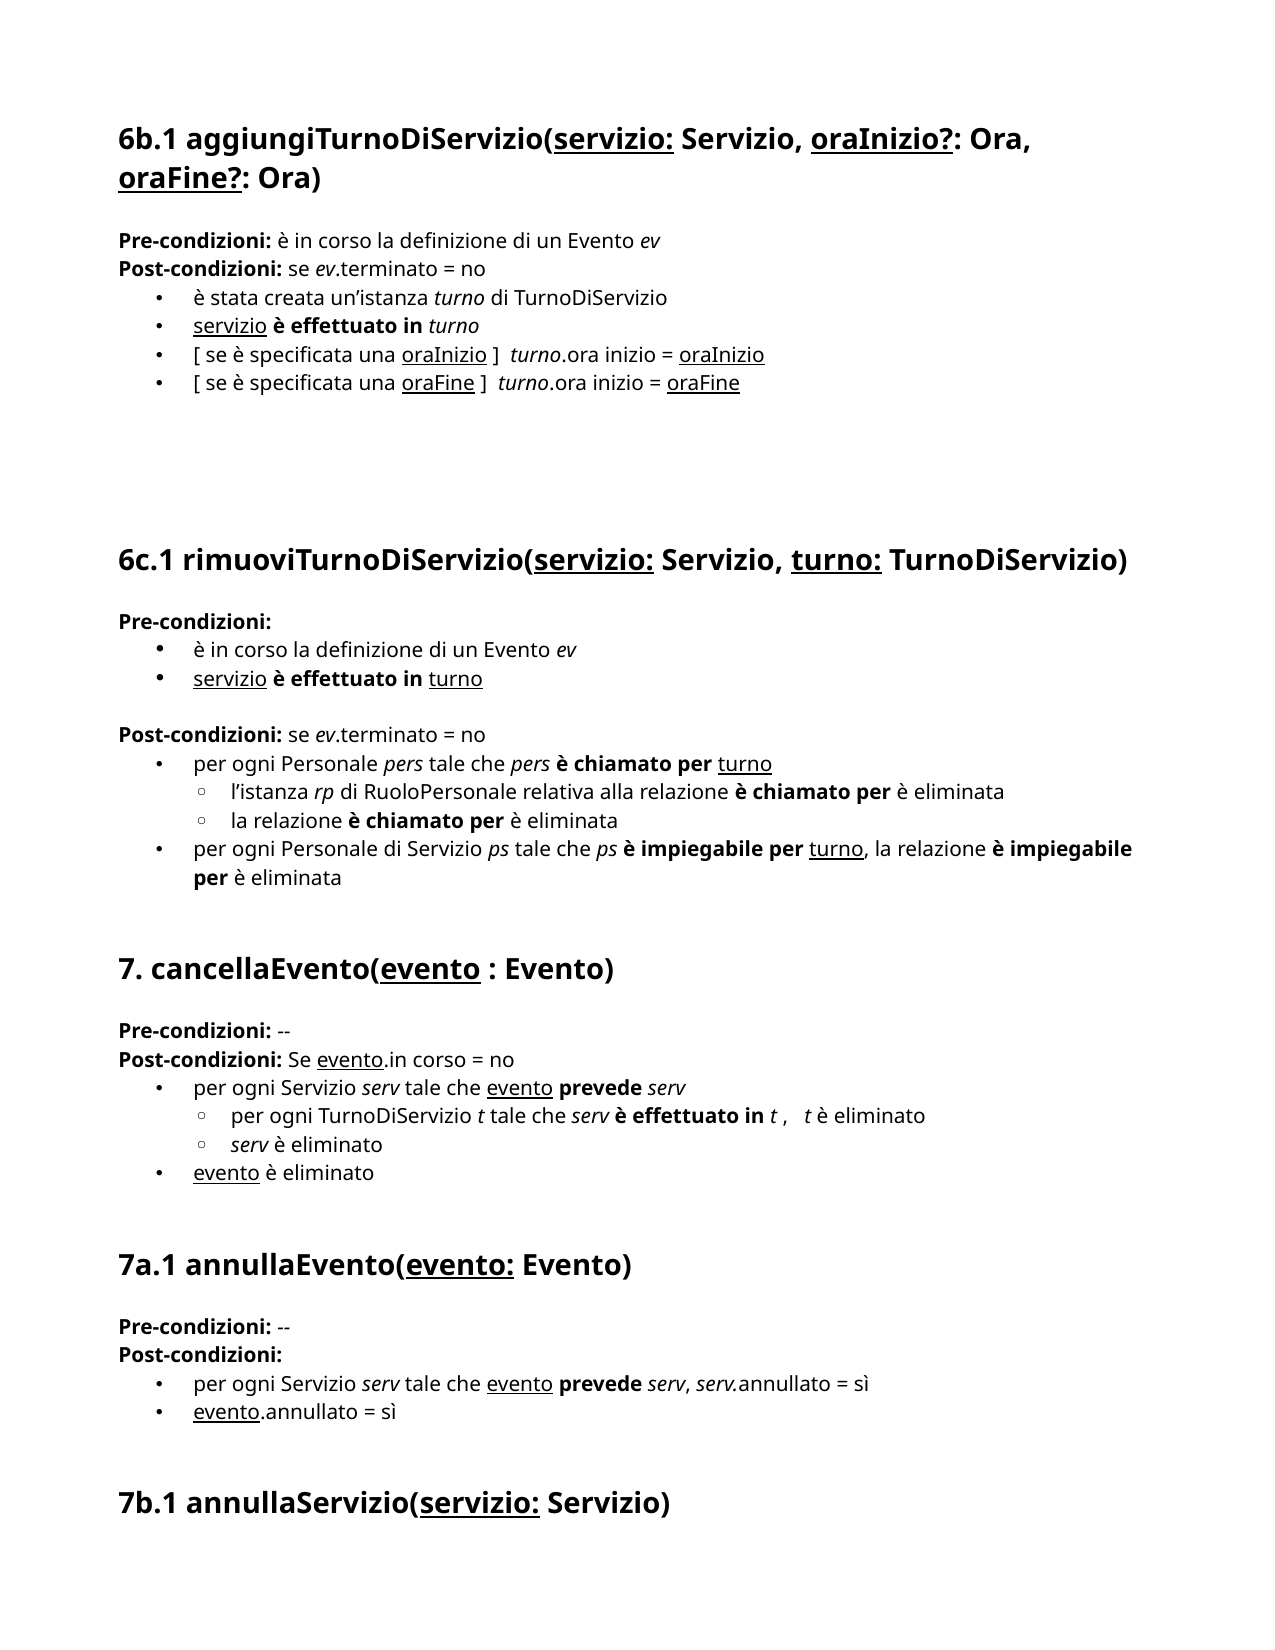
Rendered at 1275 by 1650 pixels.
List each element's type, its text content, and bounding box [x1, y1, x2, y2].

text Post-condizioni: [118, 1340, 1157, 1369]
text Post-condizioni: Se evento.in corso = no [118, 1045, 1157, 1073]
text Pre-condizioni: -- [118, 1016, 1157, 1045]
list è in corso la definizione di un Evento ev [156, 635, 1157, 664]
list per ogni Personale di Servizio ps tale che ps è impiegabile per turno, la relazione è impiegabile per è eliminata [156, 834, 1157, 891]
list evento.annullato = sì [156, 1397, 1157, 1426]
list serv è eliminato [193, 1130, 1157, 1158]
text 7b.1 annullaServizio(servizio: Servizio) [118, 1482, 1157, 1522]
list la relazione è chiamato per è eliminata [193, 806, 1157, 834]
text Post-condizioni: se ev.terminato = no [118, 721, 1157, 749]
text Post-condizioni: se ev.terminato = no [118, 254, 1157, 283]
list per ogni Personale pers tale che pers è chiamato per turno [156, 749, 1157, 777]
text 6c.1 rimuoviTurnoDiServizio(servizio: Servizio, turno: TurnoDiServizio) [118, 539, 1157, 578]
text 7. cancellaEvento(evento : Evento) [118, 948, 1157, 988]
list l’istanza rp di RuoloPersonale relativa alla relazione è chiamato per è eliminata [193, 777, 1157, 806]
list per ogni Servizio serv tale che evento prevede serv, serv.annullato = sì [156, 1369, 1157, 1397]
list è stata creata un’istanza turno di TurnoDiServizio [156, 283, 1157, 311]
text Pre-condizioni: -- [118, 1312, 1157, 1340]
text 7a.1 annullaEvento(evento: Evento) [118, 1244, 1157, 1283]
list [ se è specificata una oraInizio ] turno.ora inizio = oraInizio [156, 340, 1157, 368]
list per ogni TurnoDiServizio t tale che serv è effettuato in t , t è eliminato [193, 1102, 1157, 1130]
list servizio è effettuato in turno [156, 311, 1157, 340]
text 6b.1 aggiungiTurnoDiServizio(servizio: Servizio, oraInizio?: Ora, oraFine?: Ora) [118, 118, 1157, 197]
list per ogni Servizio serv tale che evento prevede serv [156, 1073, 1157, 1102]
list servizio è effettuato in turno [156, 664, 1157, 692]
list [ se è specificata una oraFine ] turno.ora inizio = oraFine [156, 368, 1157, 397]
text Pre-condizioni: è in corso la definizione di un Evento ev [118, 226, 1157, 254]
list evento è eliminato [156, 1158, 1157, 1187]
text Pre-condizioni: [118, 607, 1157, 635]
